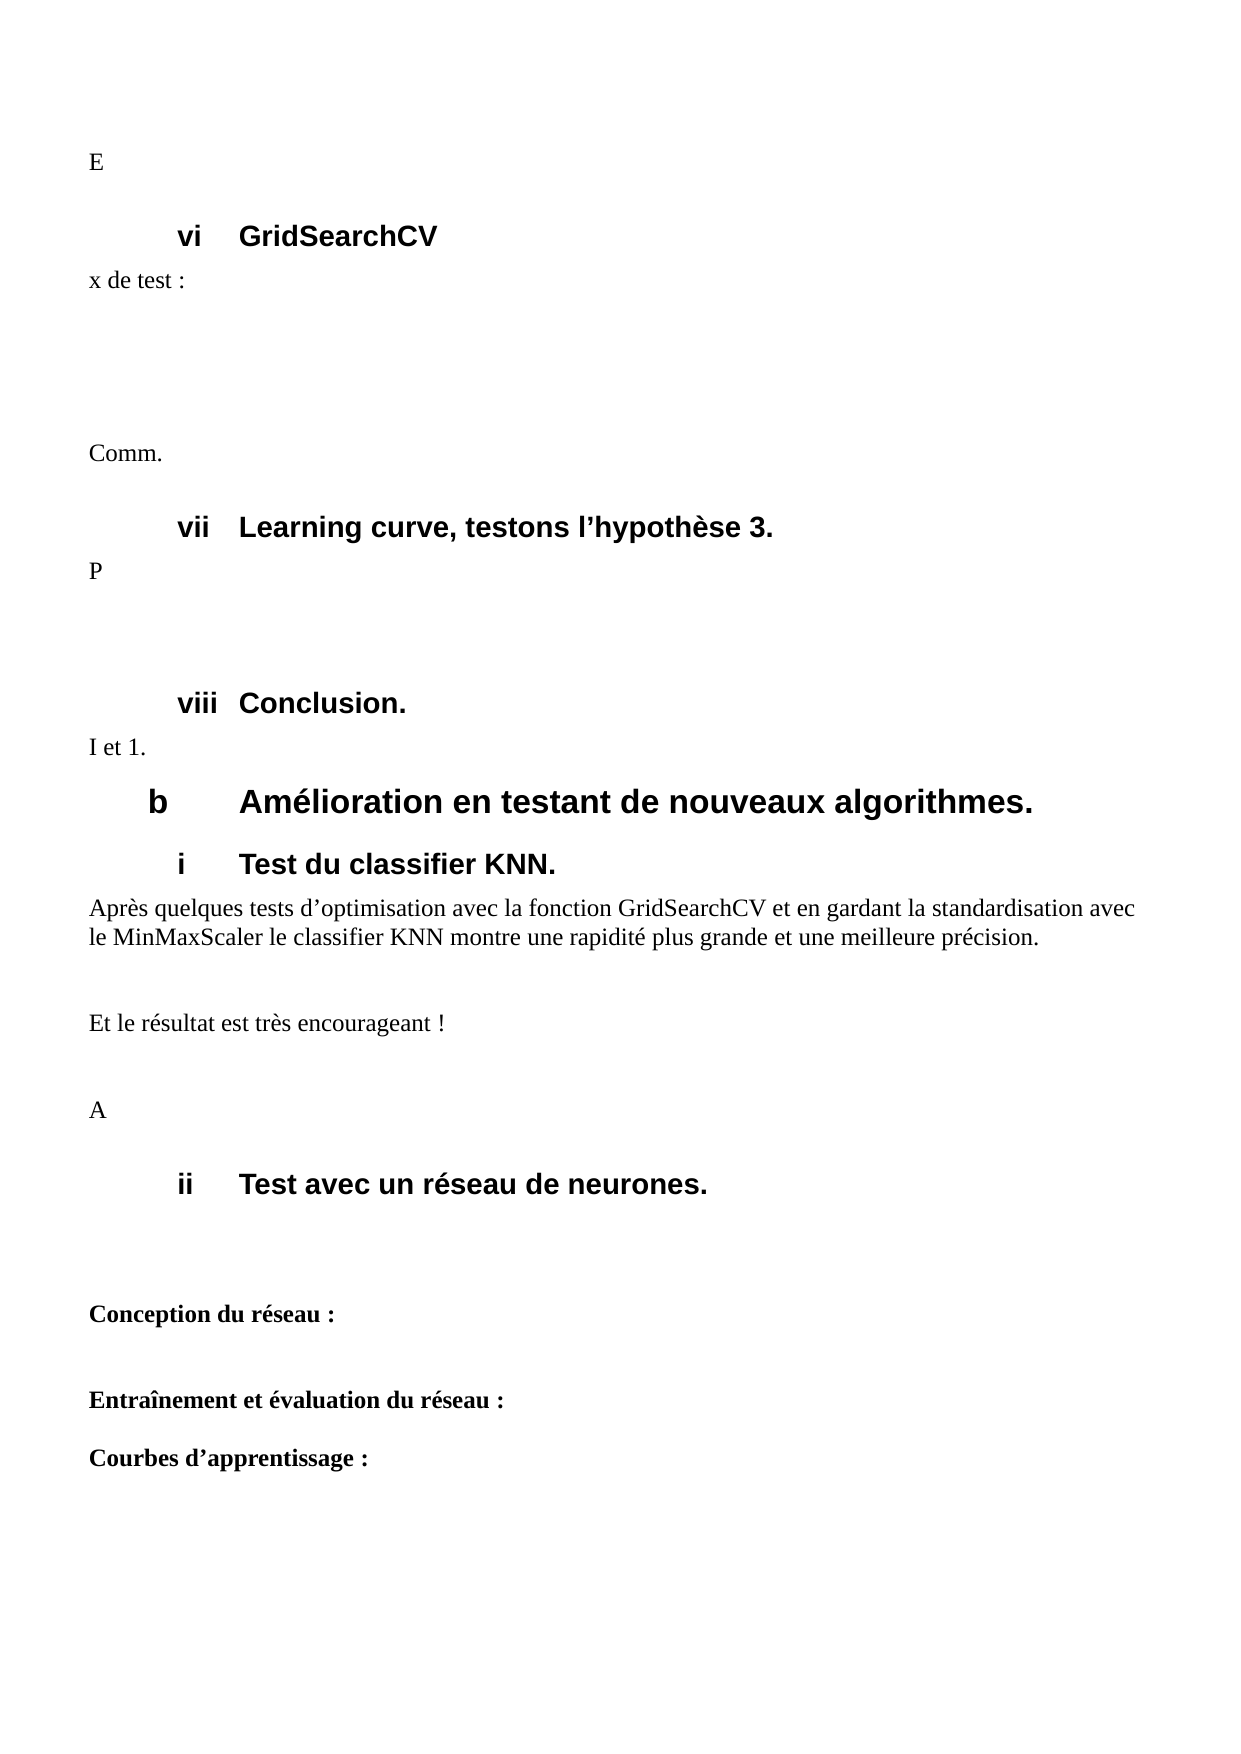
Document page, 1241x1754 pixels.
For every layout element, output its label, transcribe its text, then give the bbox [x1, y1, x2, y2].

text E [88, 147, 1152, 176]
subtitle Test avec un réseau de neurones. [88, 1167, 1152, 1201]
text x de test : [88, 265, 1152, 294]
text P [88, 556, 1152, 585]
subtitle GridSearchCV [88, 219, 1152, 253]
subtitle Test du classifier KNN. [88, 847, 1152, 881]
text I et 1. [88, 732, 1152, 761]
text Courbes d’apprentissage : [88, 1443, 1152, 1472]
subtitle Learning curve, testons l’hypothèse 3. [88, 510, 1152, 543]
text Après quelques tests d’optimisation avec la fonction GridSearchCV et en gardant la standardisation avec le MinMaxScaler le classifier KNN montre une rapidité plus grande et une meilleure précision. [88, 893, 1152, 951]
subtitle Amélioration en testant de nouveaux algorithmes. [88, 781, 1152, 820]
text Comm. [88, 438, 1152, 466]
text Et le résultat est très encourageant ! [88, 1008, 1152, 1037]
text Conception du réseau : [88, 1299, 1152, 1328]
text A [88, 1095, 1152, 1123]
text Entraînement et évaluation du réseau : [88, 1386, 1152, 1414]
subtitle Conclusion. [88, 686, 1152, 719]
